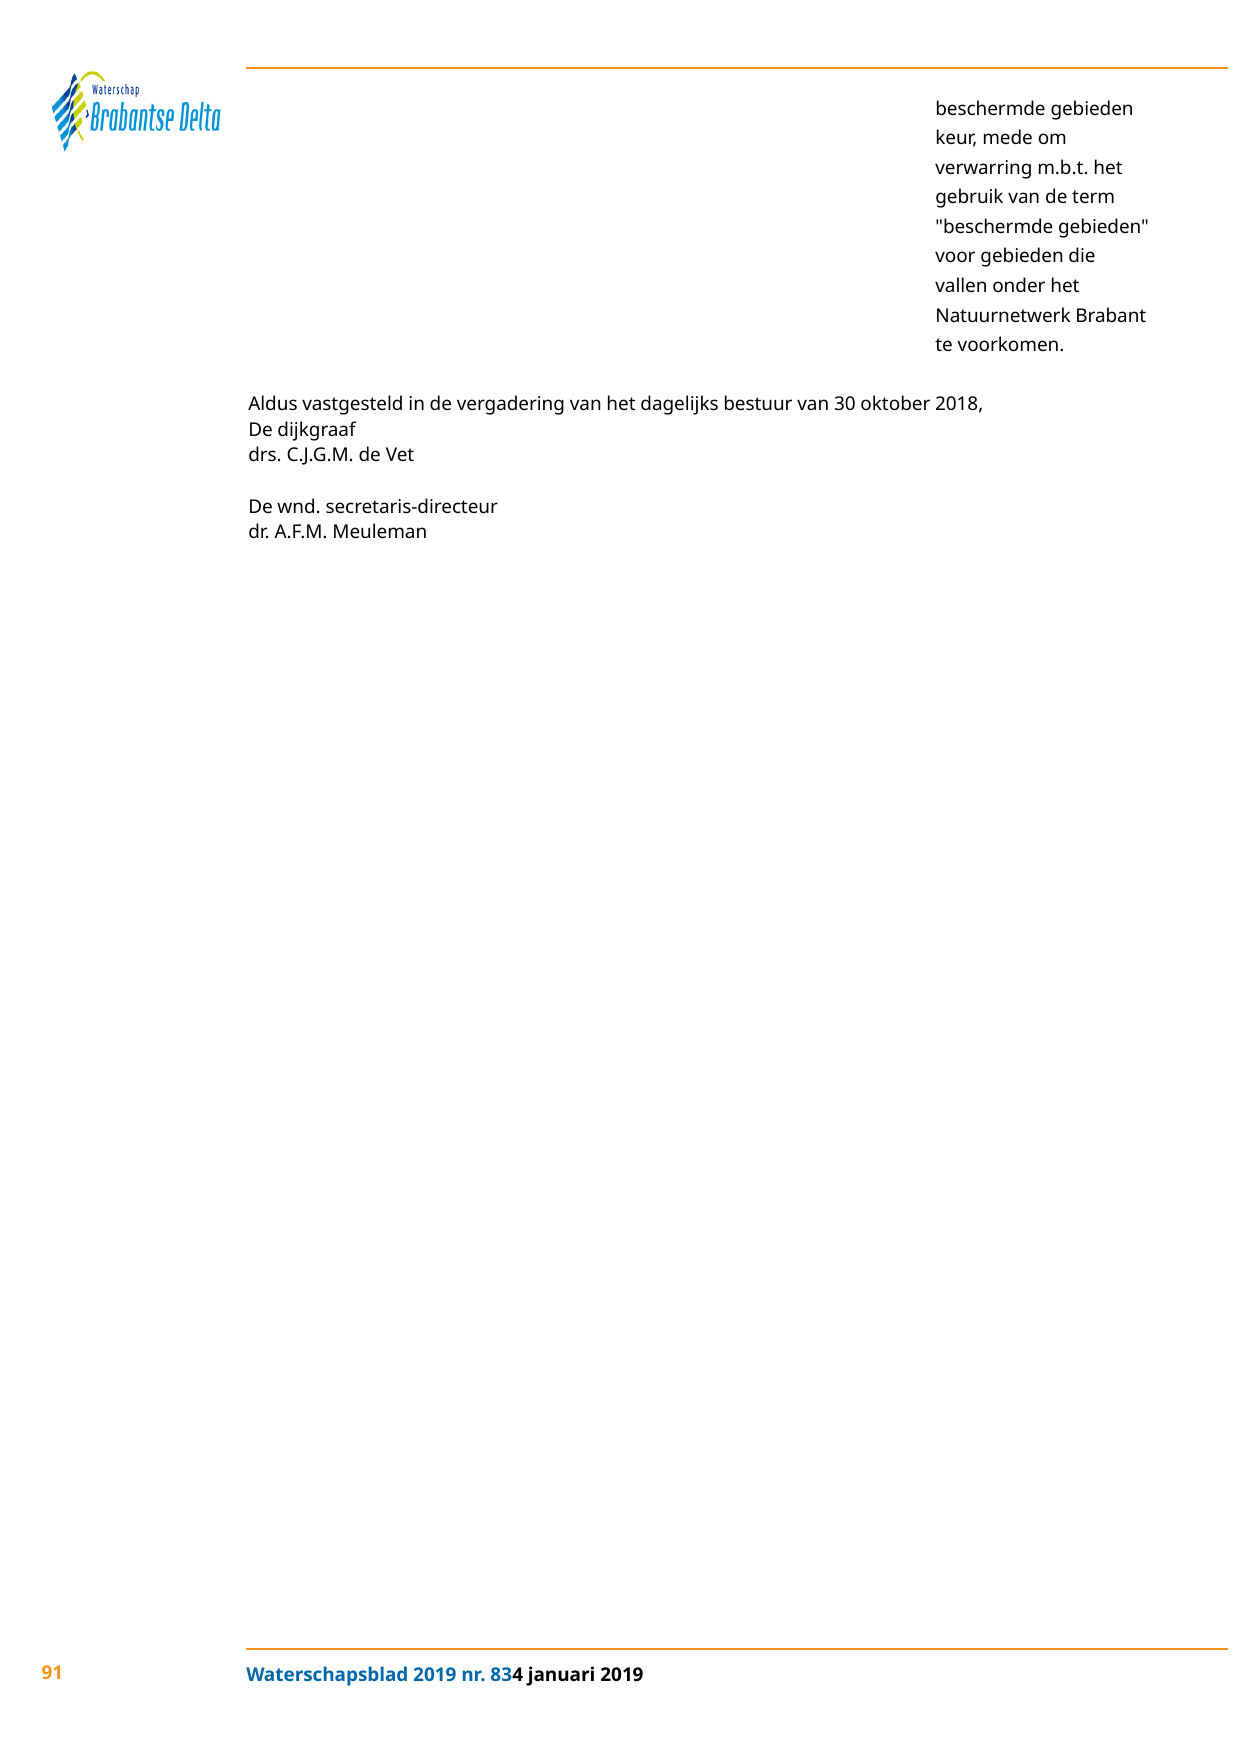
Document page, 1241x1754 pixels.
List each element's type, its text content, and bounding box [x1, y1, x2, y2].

text De dijkgraaf [248, 416, 1152, 441]
table_cell [465, 95, 681, 357]
table_cell beschermde gebieden keur, mede om verwarring m.b.t. het gebruik van de term "beschermde gebieden" voor gebieden die vallen onder het Natuurnetwerk Brabant te voorkomen. [935, 95, 1152, 357]
picture [41, 47, 231, 172]
table_cell [681, 95, 935, 357]
text Aldus vastgesteld in de vergadering van het dagelijks bestuur van 30 oktober 2018, [248, 390, 1152, 416]
table_cell [248, 95, 464, 357]
text De wnd. secretaris-directeur [248, 493, 1152, 519]
text drs. C.J.G.M. de Vet [248, 441, 1152, 467]
text dr. A.F.M. Meuleman [248, 519, 1152, 544]
